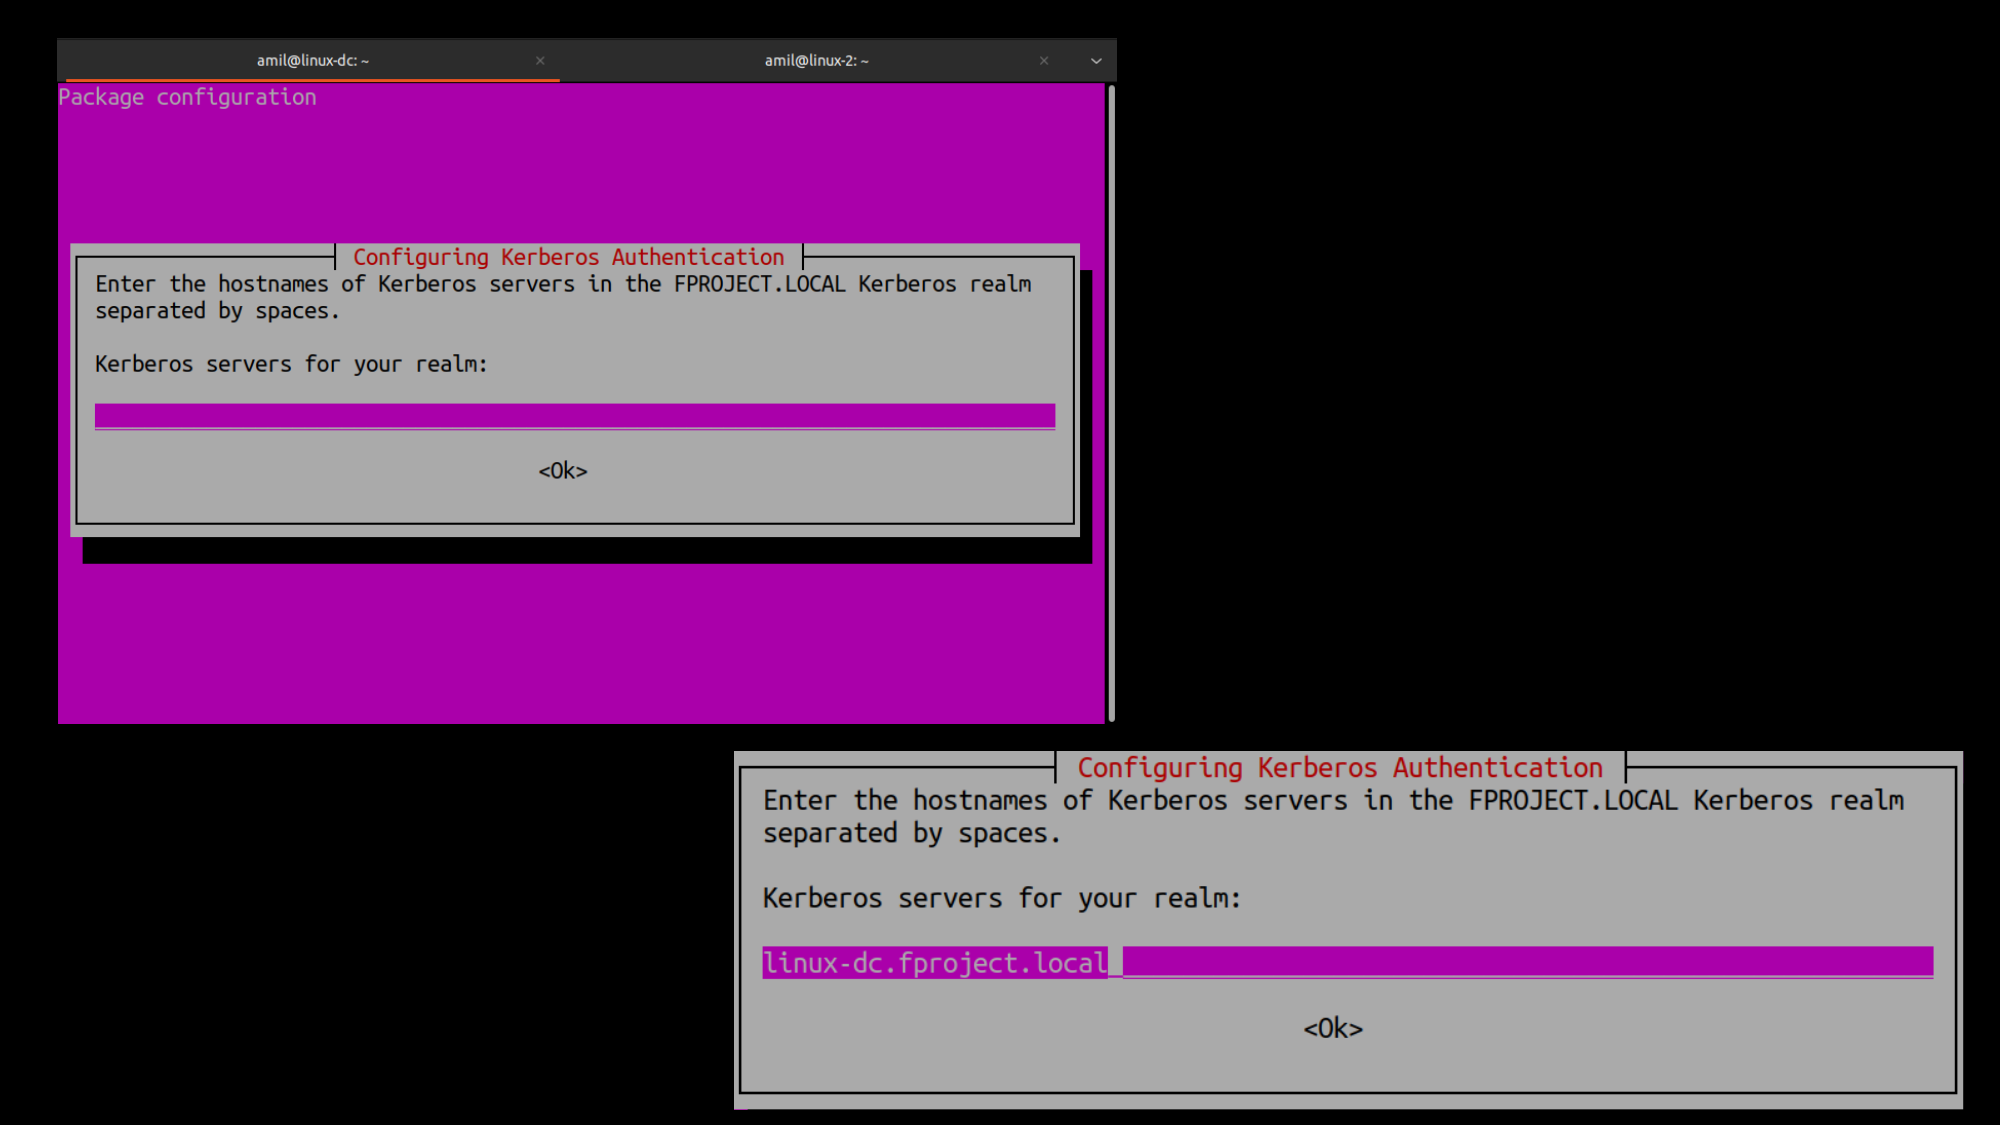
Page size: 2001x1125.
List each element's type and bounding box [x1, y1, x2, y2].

picture [57, 38, 1117, 724]
picture [734, 751, 1964, 1110]
